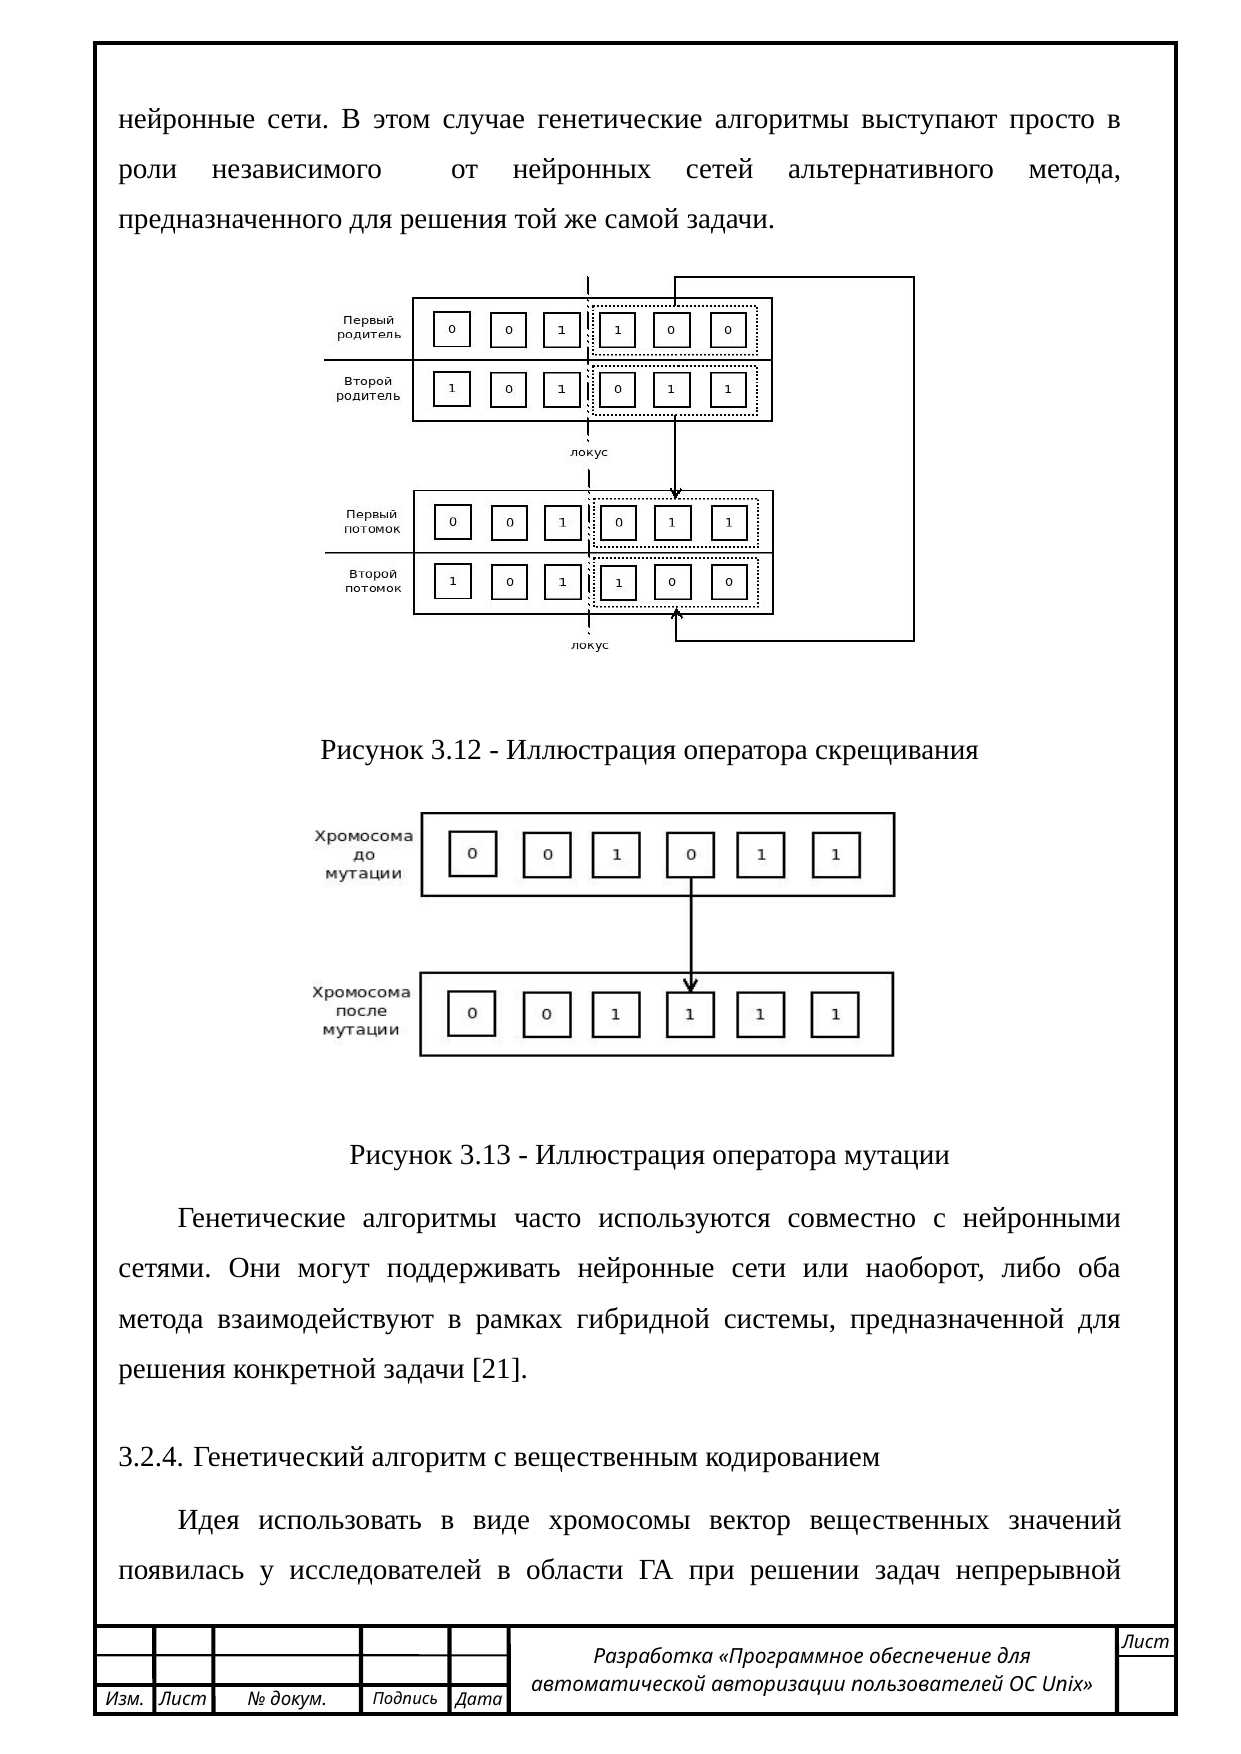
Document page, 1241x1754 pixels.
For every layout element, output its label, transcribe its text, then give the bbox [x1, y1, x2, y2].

text Рисунок 3.12 - Иллюстрация оператора скрещивания [118, 732, 1122, 766]
picture [312, 812, 897, 1058]
text нейронные сети. В этом случае генетические алгоритмы выступают просто в роли независимого от нейронных сетей альтернативного метода, предназначенного для решения той же самой задачи. [118, 101, 1122, 235]
text Идея использовать в виде хромосомы вектор вещественных значений появилась у исследователей в области ГА при решении задач непрерывной [118, 1502, 1122, 1586]
text Рисунок 3.13 - Иллюстрация оператора мутации [118, 1137, 1122, 1171]
picture [323, 275, 917, 653]
subtitle Генетический алгоритм с вещественным кодированием [118, 1439, 1122, 1473]
text Генетические алгоритмы часто используются совместно с нейронными сетями. Они могут поддерживать нейронные сети или наоборот, либо оба метода взаимодействуют в рамках гибридной системы, предназначенной для решения конкретной задачи [21]. [118, 1200, 1122, 1385]
